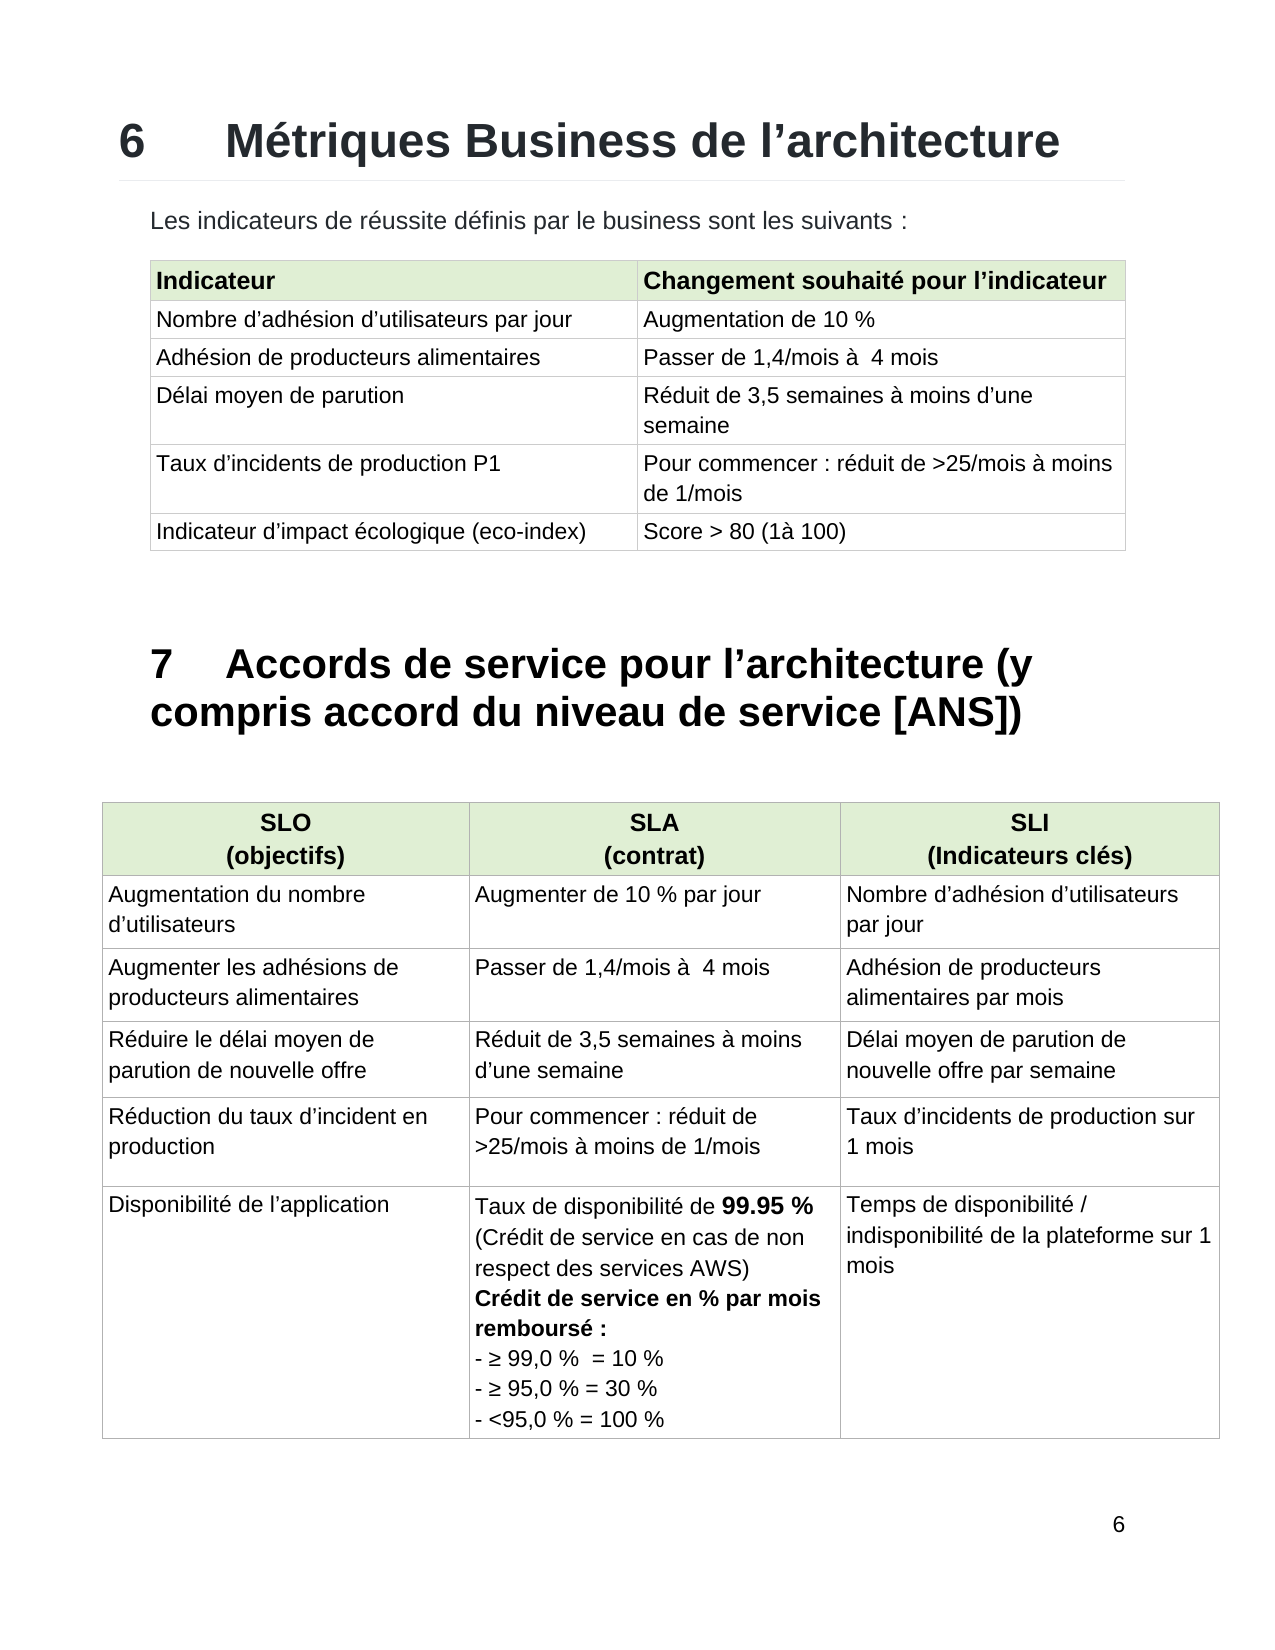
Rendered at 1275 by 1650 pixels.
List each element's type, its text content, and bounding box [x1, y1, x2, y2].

table_cell Adhésion de producteurs alimentaires [151, 339, 637, 376]
table_header Indicateur [151, 261, 637, 300]
table_cell Augmentation du nombre d’utilisateurs [103, 876, 469, 948]
table_cell Passer de 1,4/mois à 4 mois [470, 949, 840, 1021]
table_cell Nombre d’adhésion d’utilisateurs par jour [841, 876, 1219, 948]
text Les indicateurs de réussite définis par le business sont les suivants : [150, 206, 1125, 235]
table_cell Indicateur d’impact écologique (eco-index) [151, 514, 637, 550]
table_header SLO (objectifs) [103, 803, 469, 875]
table_cell Taux de disponibilité de 99.95 % (Crédit de service en cas de non respect des services AWS) Crédit de service en % par mois remboursé : - ≥ 99,0 % = 10 % - ≥ 95,0 % = 30 % - <95,0 % = 100 % [470, 1187, 840, 1438]
table_cell Réduit de 3,5 semaines à moins d’une semaine [638, 377, 1125, 444]
table_cell Réduit de 3,5 semaines à moins d’une semaine [470, 1022, 840, 1097]
subtitle Accords de service pour l’architecture (y compris accord du niveau de service [ANS]) [150, 640, 1125, 736]
table_cell Réduction du taux d’incident en production [103, 1098, 469, 1186]
table_cell Temps de disponibilité / indisponibilité de la plateforme sur 1 mois [841, 1187, 1219, 1438]
subtitle Métriques Business de l’architecture [119, 112, 1125, 180]
table_cell Pour commencer : réduit de >25/mois à moins de 1/mois [638, 445, 1125, 512]
table_cell Taux d’incidents de production P1 [151, 445, 637, 512]
table_cell Score > 80 (1à 100) [638, 514, 1125, 550]
table_cell Nombre d’adhésion d’utilisateurs par jour [151, 301, 637, 338]
table_cell Délai moyen de parution de nouvelle offre par semaine [841, 1022, 1219, 1097]
table_header Changement souhaité pour l’indicateur [638, 261, 1125, 300]
table_cell Disponibilité de l’application [103, 1187, 469, 1438]
table_header SLA (contrat) [470, 803, 840, 875]
table_cell Passer de 1,4/mois à 4 mois [638, 339, 1125, 376]
table_cell Pour commencer : réduit de >25/mois à moins de 1/mois [470, 1098, 840, 1186]
table_cell Augmenter les adhésions de producteurs alimentaires [103, 949, 469, 1021]
table_cell Délai moyen de parution [151, 377, 637, 444]
table_cell Adhésion de producteurs alimentaires par mois [841, 949, 1219, 1021]
table_cell Réduire le délai moyen de parution de nouvelle offre [103, 1022, 469, 1097]
table_cell Augmenter de 10 % par jour [470, 876, 840, 948]
table_header SLI (Indicateurs clés) [841, 803, 1219, 875]
table_cell Augmentation de 10 % [638, 301, 1125, 338]
table_cell Taux d’incidents de production sur 1 mois [841, 1098, 1219, 1186]
